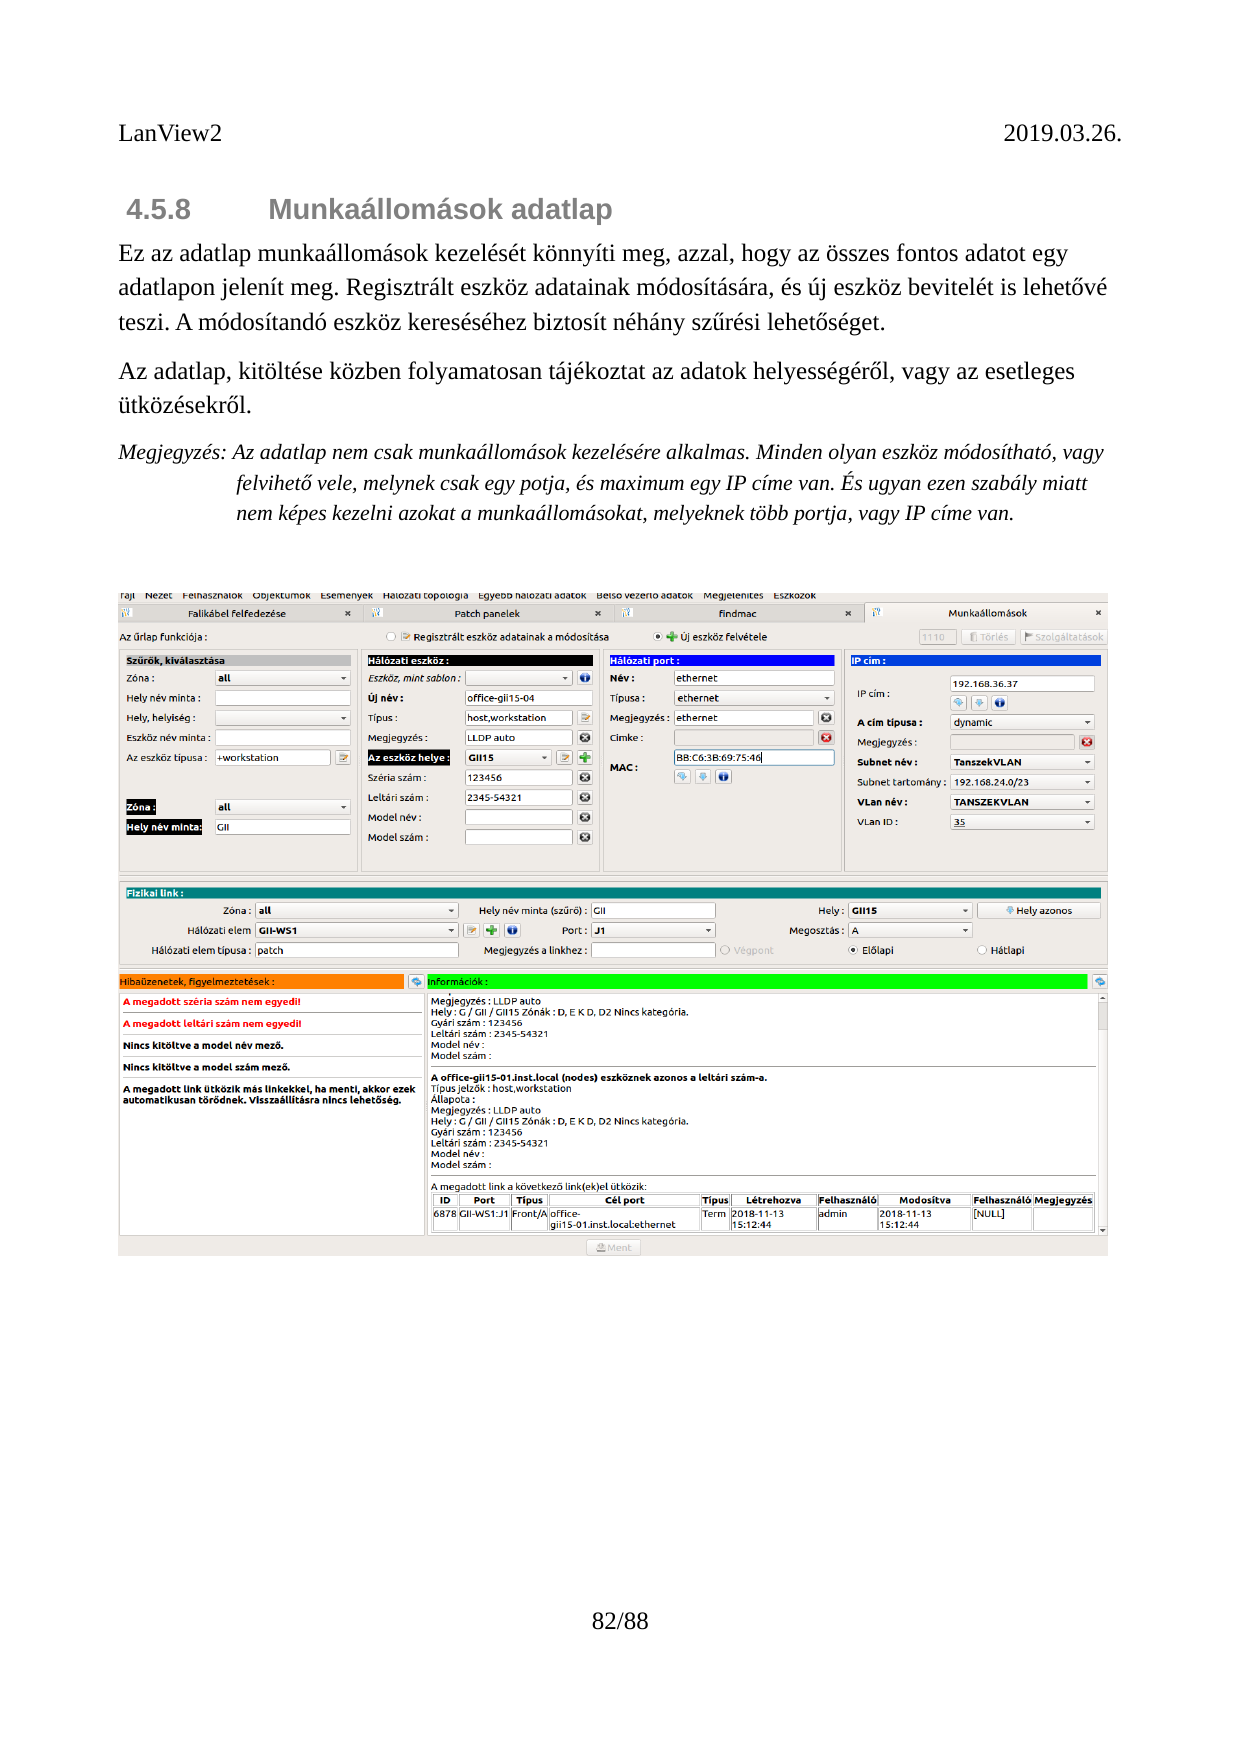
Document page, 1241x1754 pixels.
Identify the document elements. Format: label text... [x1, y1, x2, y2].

subtitle Munkaállomások adatlap [118, 192, 1122, 225]
picture [118, 593, 1108, 1256]
text Ez az adatlap munkaállomások kezelését könnyíti meg, azzal, hogy az összes fontos adatot egy adatlapon jelenít meg. Regisztrált eszköz adatainak módosítására, és új eszköz bevitelét is lehetővé teszi. A módosítandó eszköz kereséséhez biztosít néhány szűrési lehetőséget. [118, 238, 1122, 335]
text Megjegyzés: Az adatlap nem csak munkaállomások kezelésére alkalmas. Minden olyan eszköz módosítható, vagy felvihető vele, melynek csak egy potja, és maximum egy IP címe van. És ugyan ezen szabály miatt nem képes kezelni azokat a munkaállomásokat, melyeknek több portja, vagy IP címe van. [118, 439, 1122, 525]
text Az adatlap, kitöltése közben folyamatosan tájékoztat az adatok helyességéről, vagy az esetleges ütközésekről. [118, 356, 1122, 419]
